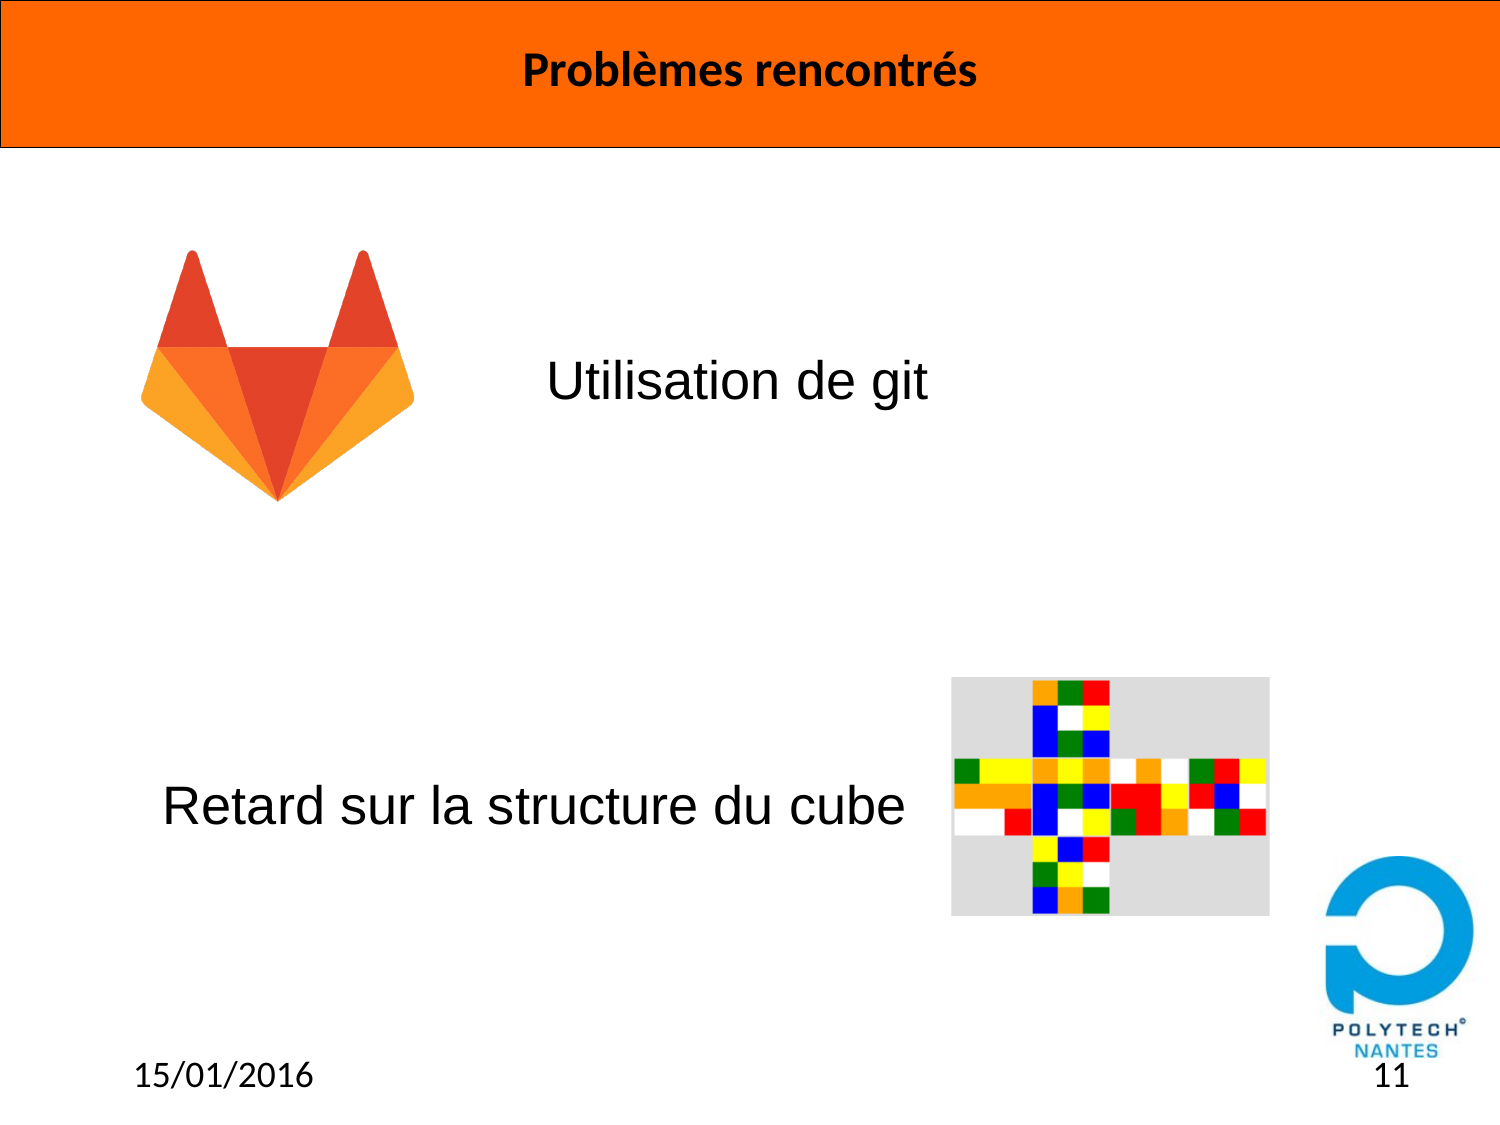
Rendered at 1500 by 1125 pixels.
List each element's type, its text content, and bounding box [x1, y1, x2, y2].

picture [141, 250, 414, 502]
text_box Retard sur la structure du cube [147, 767, 951, 844]
title Problèmes rencontrés [0, 29, 1500, 119]
text_box Utilisation de git [531, 342, 1123, 419]
picture [951, 677, 1270, 916]
picture [1299, 856, 1500, 1058]
